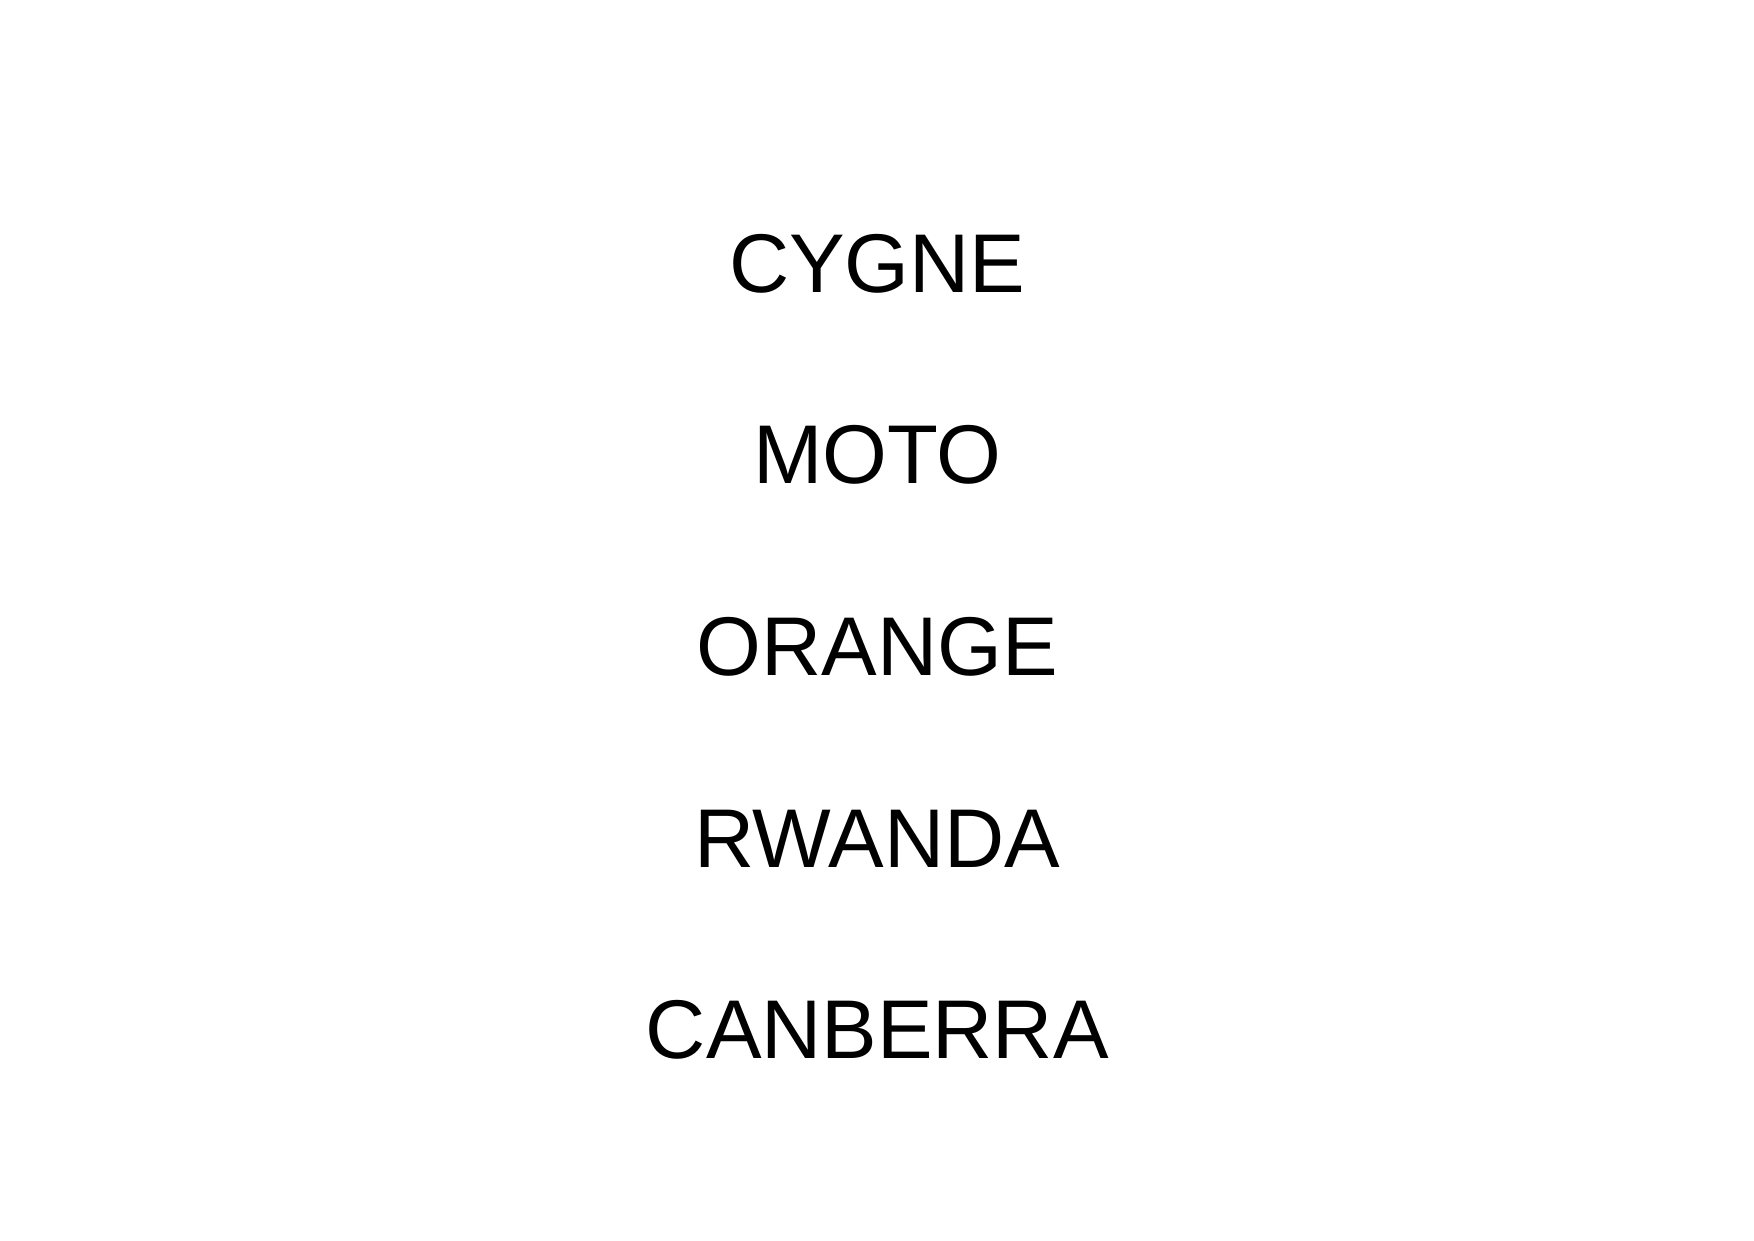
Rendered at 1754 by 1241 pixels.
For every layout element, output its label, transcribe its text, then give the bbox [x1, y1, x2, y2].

text CANBERRA [118, 981, 1636, 1076]
text RWANDA [118, 789, 1636, 885]
text ORANGE [118, 597, 1636, 693]
text MOTO [118, 406, 1636, 501]
text CYGNE [118, 214, 1636, 310]
